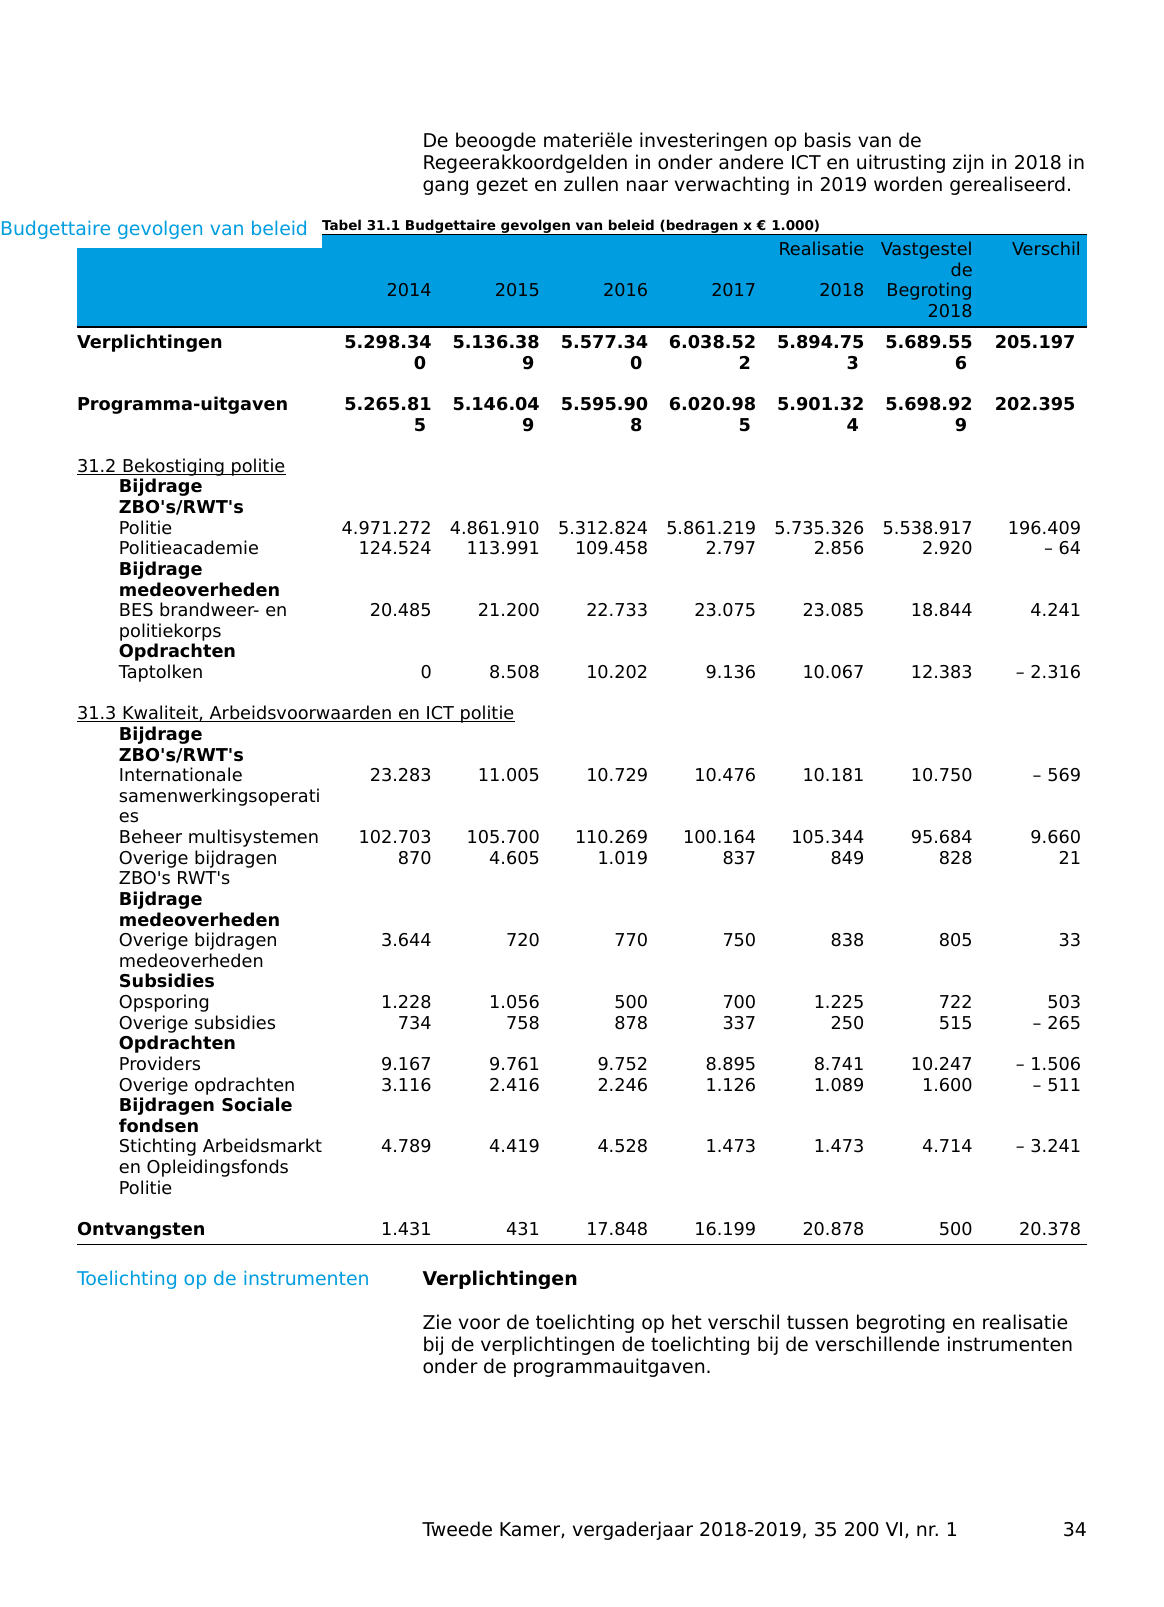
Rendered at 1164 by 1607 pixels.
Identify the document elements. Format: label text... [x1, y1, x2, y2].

table_cell 8.508 [438, 662, 546, 683]
table_cell 20.878 [762, 1219, 870, 1244]
table_cell [77, 848, 113, 889]
table_cell 805 [870, 930, 978, 971]
table_cell Overige bijdragen ZBO's RWT's [113, 848, 329, 889]
table_cell [329, 1198, 437, 1219]
table_cell [546, 641, 654, 662]
table_cell 5.538.917 [870, 518, 978, 538]
table_cell 113.991 [438, 538, 546, 559]
table_cell 23.085 [762, 600, 870, 641]
table_cell Vastgestelde [870, 235, 978, 280]
table_cell – 511 [978, 1075, 1087, 1095]
table_cell [77, 827, 113, 848]
text De beoogde materiële investeringen op basis van de Regeerakkoordgelden in onder andere ICT en uitrusting zijn in 2018 in gang gezet en zullen naar verwachting in 2019 worden gerealiseerd. [422, 130, 1087, 196]
table_cell [978, 889, 1087, 930]
table_cell 8.895 [654, 1054, 762, 1074]
table_cell [870, 1095, 978, 1136]
table_cell [77, 930, 113, 971]
table_cell 9.136 [654, 662, 762, 683]
table_cell 110.269 [546, 827, 654, 848]
table_cell 33 [978, 930, 1087, 971]
table_cell [762, 476, 870, 518]
table_cell [77, 518, 113, 538]
table_cell 1.056 [438, 992, 546, 1013]
table_cell 31.2 Bekostiging politie [77, 456, 1087, 476]
table_cell 770 [546, 930, 654, 971]
table_cell 1.089 [762, 1075, 870, 1095]
table_cell 2014 [329, 280, 437, 301]
table_cell [870, 373, 978, 394]
table_cell [438, 889, 546, 930]
table_header Tabel 31.1 Budgettaire gevolgen van beleid (bedragen x € 1.000) [0, 218, 1087, 248]
table_cell [546, 1095, 654, 1136]
table_cell 1.600 [870, 1075, 978, 1095]
table_cell [77, 641, 113, 662]
table_cell 20.485 [329, 600, 437, 641]
table_cell 10.476 [654, 765, 762, 827]
table_cell [870, 1198, 978, 1219]
table_cell 16.199 [654, 1219, 762, 1244]
table_cell 2018 [870, 301, 978, 326]
table_cell [77, 1136, 113, 1198]
table_cell [978, 280, 1087, 301]
table_cell 95.684 [870, 827, 978, 848]
table_cell 828 [870, 848, 978, 889]
table_cell 337 [654, 1013, 762, 1033]
table_cell [77, 724, 113, 765]
table_cell 5.735.326 [762, 518, 870, 538]
table_cell [77, 765, 113, 827]
table_cell [438, 1198, 546, 1219]
table_cell [870, 1033, 978, 1054]
table_cell [77, 992, 113, 1013]
table_cell 1.126 [654, 1075, 762, 1095]
table_cell [77, 662, 113, 683]
table_cell 870 [329, 848, 437, 889]
table_cell [113, 301, 329, 326]
table_cell 2.797 [654, 538, 762, 559]
table_cell 10.202 [546, 662, 654, 683]
table_cell 11.005 [438, 765, 546, 827]
table_cell 109.458 [546, 538, 654, 559]
table_cell Stichting Arbeidsmarkt en Opleidingsfonds Politie [113, 1136, 329, 1198]
table_cell Subsidies [113, 971, 329, 992]
table_cell 5.136.389 [438, 328, 546, 373]
table_cell 720 [438, 930, 546, 971]
table_cell [654, 683, 762, 703]
table_cell [978, 1095, 1087, 1136]
table_cell 2.856 [762, 538, 870, 559]
table_cell [438, 301, 546, 326]
table_cell [113, 280, 329, 301]
table_cell Opsporing [113, 992, 329, 1013]
table_cell 5.577.340 [546, 328, 654, 373]
table_cell 515 [870, 1013, 978, 1033]
table_cell [329, 301, 437, 326]
table_cell [438, 476, 546, 518]
table_cell 9.752 [546, 1054, 654, 1074]
table_cell Politieacademie [113, 538, 329, 559]
table_cell [438, 559, 546, 600]
table_cell [762, 724, 870, 765]
table_cell [77, 1075, 113, 1095]
table_cell 9.660 [978, 827, 1087, 848]
table_cell 5.312.824 [546, 518, 654, 538]
table_cell 3.116 [329, 1075, 437, 1095]
table_cell 105.700 [438, 827, 546, 848]
table_cell Programma-uitgaven [77, 394, 329, 435]
table_cell Taptolken [113, 662, 329, 683]
table_cell 500 [870, 1219, 978, 1244]
table_cell [546, 1033, 654, 1054]
table_cell [77, 600, 113, 641]
table_cell [870, 683, 978, 703]
table_cell 1.225 [762, 992, 870, 1013]
table_cell 5.698.929 [870, 394, 978, 435]
table_cell 21 [978, 848, 1087, 889]
table_cell [870, 435, 978, 456]
table_cell 4.528 [546, 1136, 654, 1198]
table_cell [762, 301, 870, 326]
table_cell Bijdragen Sociale fondsen [113, 1095, 329, 1136]
table_cell Bijdrage ZBO's/RWT's [113, 476, 329, 518]
table_cell [654, 641, 762, 662]
table_cell [654, 724, 762, 765]
table_cell [329, 724, 437, 765]
table_cell Begroting [870, 280, 978, 301]
table_cell [762, 1033, 870, 1054]
table_cell [438, 373, 546, 394]
table_cell 102.703 [329, 827, 437, 848]
table_cell [978, 301, 1087, 326]
table_cell [546, 889, 654, 930]
table_cell [546, 559, 654, 600]
table_cell 5.861.219 [654, 518, 762, 538]
table_cell [546, 476, 654, 518]
table_cell Opdrachten [113, 641, 329, 662]
table_cell [546, 373, 654, 394]
table_cell [654, 559, 762, 600]
table_cell 2.246 [546, 1075, 654, 1095]
table_cell Politie [113, 518, 329, 538]
table_cell 9.761 [438, 1054, 546, 1074]
table_cell 2017 [654, 280, 762, 301]
subtitle [77, 1289, 399, 1297]
table_cell [654, 1033, 762, 1054]
table_cell 17.848 [546, 1219, 654, 1244]
table_cell 503 [978, 992, 1087, 1013]
table_cell 4.241 [978, 600, 1087, 641]
table_cell [77, 889, 113, 930]
table_cell 5.595.908 [546, 394, 654, 435]
table_cell 4.605 [438, 848, 546, 889]
table_cell [438, 1033, 546, 1054]
table_cell [546, 971, 654, 992]
table_cell [762, 1095, 870, 1136]
table_cell – 265 [978, 1013, 1087, 1033]
table_cell 2015 [438, 280, 546, 301]
table_cell [546, 435, 654, 456]
table_cell [77, 1013, 113, 1033]
table_cell 6.020.985 [654, 394, 762, 435]
table_cell Ontvangsten [77, 1219, 329, 1244]
table_cell [978, 435, 1087, 456]
table_cell 5.265.815 [329, 394, 437, 435]
table_cell BES brandweer- en politiekorps [113, 600, 329, 641]
table_cell Internationale samenwerkingsoperaties [113, 765, 329, 827]
table_cell [77, 373, 113, 394]
table_cell 5.298.340 [329, 328, 437, 373]
table_cell 20.378 [978, 1219, 1087, 1244]
table_cell 722 [870, 992, 978, 1013]
table_cell [654, 1095, 762, 1136]
table_cell 750 [654, 930, 762, 971]
table_cell 5.689.556 [870, 328, 978, 373]
table_cell [654, 476, 762, 518]
table_cell [77, 1095, 113, 1136]
table_cell 10.247 [870, 1054, 978, 1074]
table_cell [77, 435, 113, 456]
table_cell Opdrachten [113, 1033, 329, 1054]
table_cell 105.344 [762, 827, 870, 848]
table_cell [329, 683, 437, 703]
table_cell Overige subsidies [113, 1013, 329, 1033]
table_cell [546, 1198, 654, 1219]
table_cell 1.228 [329, 992, 437, 1013]
table_cell 0 [329, 662, 437, 683]
table_cell [438, 641, 546, 662]
table_cell 758 [438, 1013, 546, 1033]
table_cell – 2.316 [978, 662, 1087, 683]
table_cell [978, 1198, 1087, 1219]
table_cell 196.409 [978, 518, 1087, 538]
table_cell Bijdrage ZBO's/RWT's [113, 724, 329, 765]
table_cell – 1.506 [978, 1054, 1087, 1074]
table_cell 8.741 [762, 1054, 870, 1074]
table_cell [113, 435, 329, 456]
table_cell 5.894.753 [762, 328, 870, 373]
table_cell [113, 683, 329, 703]
text Zie voor de toelichting op het verschil tussen begroting en realisatie bij de verplichtingen de toelichting bij de verschillende instrumenten onder de programmauitgaven. [422, 1312, 1087, 1378]
table_cell 849 [762, 848, 870, 889]
table_cell 1.019 [546, 848, 654, 889]
table_cell [438, 971, 546, 992]
table_cell 878 [546, 1013, 654, 1033]
table_cell 18.844 [870, 600, 978, 641]
table_cell Beheer multisystemen [113, 827, 329, 848]
table_cell [654, 301, 762, 326]
table_cell 1.473 [762, 1136, 870, 1198]
table_cell [870, 476, 978, 518]
table_cell 21.200 [438, 600, 546, 641]
table_cell [113, 1198, 329, 1219]
table_cell 31.3 Kwaliteit, Arbeidsvoorwaarden en ICT politie [77, 703, 1087, 724]
table_cell 4.419 [438, 1136, 546, 1198]
table_cell [329, 476, 437, 518]
table_cell [654, 373, 762, 394]
table_cell 124.524 [329, 538, 437, 559]
table_cell 250 [762, 1013, 870, 1033]
table_cell 10.729 [546, 765, 654, 827]
table_cell 6.038.522 [654, 328, 762, 373]
table_cell [329, 889, 437, 930]
table_cell 4.971.272 [329, 518, 437, 538]
table_cell [762, 435, 870, 456]
table_cell [870, 724, 978, 765]
table_cell 2018 [762, 280, 870, 301]
table_cell 10.750 [870, 765, 978, 827]
table_cell 10.181 [762, 765, 870, 827]
table_cell 202.395 [978, 394, 1087, 435]
table_cell Providers [113, 1054, 329, 1074]
table_cell Overige opdrachten [113, 1075, 329, 1095]
table_cell [77, 476, 113, 518]
table_cell [978, 1033, 1087, 1054]
table_cell 2.920 [870, 538, 978, 559]
table_cell [77, 280, 113, 301]
table_cell [77, 1198, 113, 1219]
table_cell 23.075 [654, 600, 762, 641]
table_cell [546, 301, 654, 326]
table_cell 4.789 [329, 1136, 437, 1198]
table_cell [438, 683, 546, 703]
table_cell 837 [654, 848, 762, 889]
table_cell [546, 683, 654, 703]
table_cell 23.283 [329, 765, 437, 827]
table_cell [978, 971, 1087, 992]
table_cell [438, 1095, 546, 1136]
table_cell [870, 641, 978, 662]
table_cell [870, 971, 978, 992]
table_cell [762, 373, 870, 394]
table_cell [978, 559, 1087, 600]
table_cell Bijdrage medeoverheden [113, 889, 329, 930]
table_cell [978, 476, 1087, 518]
table_cell [329, 641, 437, 662]
table_cell 1.431 [329, 1219, 437, 1244]
table_cell [77, 538, 113, 559]
table_cell [77, 1033, 113, 1054]
subtitle Verplichtingen [422, 1267, 1087, 1289]
table_cell 1.473 [654, 1136, 762, 1198]
table_cell 4.861.910 [438, 518, 546, 538]
table_cell 5.146.049 [438, 394, 546, 435]
table_cell [329, 1033, 437, 1054]
table_cell 500 [546, 992, 654, 1013]
table_cell [77, 683, 113, 703]
table_cell [77, 559, 113, 600]
table_cell Bijdrage medeoverheden [113, 559, 329, 600]
table_cell [77, 1054, 113, 1074]
table_cell [762, 641, 870, 662]
table_cell [762, 683, 870, 703]
table_cell [77, 971, 113, 992]
table_cell [654, 1198, 762, 1219]
table_cell 700 [654, 992, 762, 1013]
table_cell [654, 889, 762, 930]
table_cell 205.197 [978, 328, 1087, 373]
table_cell [113, 235, 329, 280]
table_cell [762, 559, 870, 600]
table_cell [329, 373, 437, 394]
table_cell [654, 971, 762, 992]
table_cell [329, 971, 437, 992]
table_cell 9.167 [329, 1054, 437, 1074]
table_cell 2.416 [438, 1075, 546, 1095]
text Toelichting op de instrumenten [77, 1267, 399, 1289]
table_cell 431 [438, 1219, 546, 1244]
table_cell [978, 724, 1087, 765]
table_cell [870, 889, 978, 930]
table_cell 12.383 [870, 662, 978, 683]
table_cell [438, 435, 546, 456]
table_cell 10.067 [762, 662, 870, 683]
table_cell 734 [329, 1013, 437, 1033]
table_cell – 569 [978, 765, 1087, 827]
table_cell Verplichtingen [77, 328, 329, 373]
table_cell [762, 889, 870, 930]
table_cell Overige bijdragen medeoverheden [113, 930, 329, 971]
table_cell 22.733 [546, 600, 654, 641]
table_cell [546, 724, 654, 765]
table_cell 4.714 [870, 1136, 978, 1198]
table_cell [762, 1198, 870, 1219]
table_cell – 64 [978, 538, 1087, 559]
table_cell 100.164 [654, 827, 762, 848]
table_cell [978, 683, 1087, 703]
table_cell Realisatie [329, 235, 870, 280]
table_cell [654, 435, 762, 456]
table_cell [77, 248, 113, 280]
table_cell 838 [762, 930, 870, 971]
table_cell [978, 641, 1087, 662]
table_cell [329, 435, 437, 456]
table_cell [870, 559, 978, 600]
table_cell 5.901.324 [762, 394, 870, 435]
table_cell [438, 724, 546, 765]
table_cell [978, 373, 1087, 394]
table_cell [77, 301, 113, 326]
table_cell [113, 373, 329, 394]
table_cell 2016 [546, 280, 654, 301]
table_cell [329, 559, 437, 600]
table_cell 3.644 [329, 930, 437, 971]
table_cell [762, 971, 870, 992]
table_cell [329, 1095, 437, 1136]
table_cell – 3.241 [978, 1136, 1087, 1198]
table_cell Verschil [978, 235, 1087, 280]
